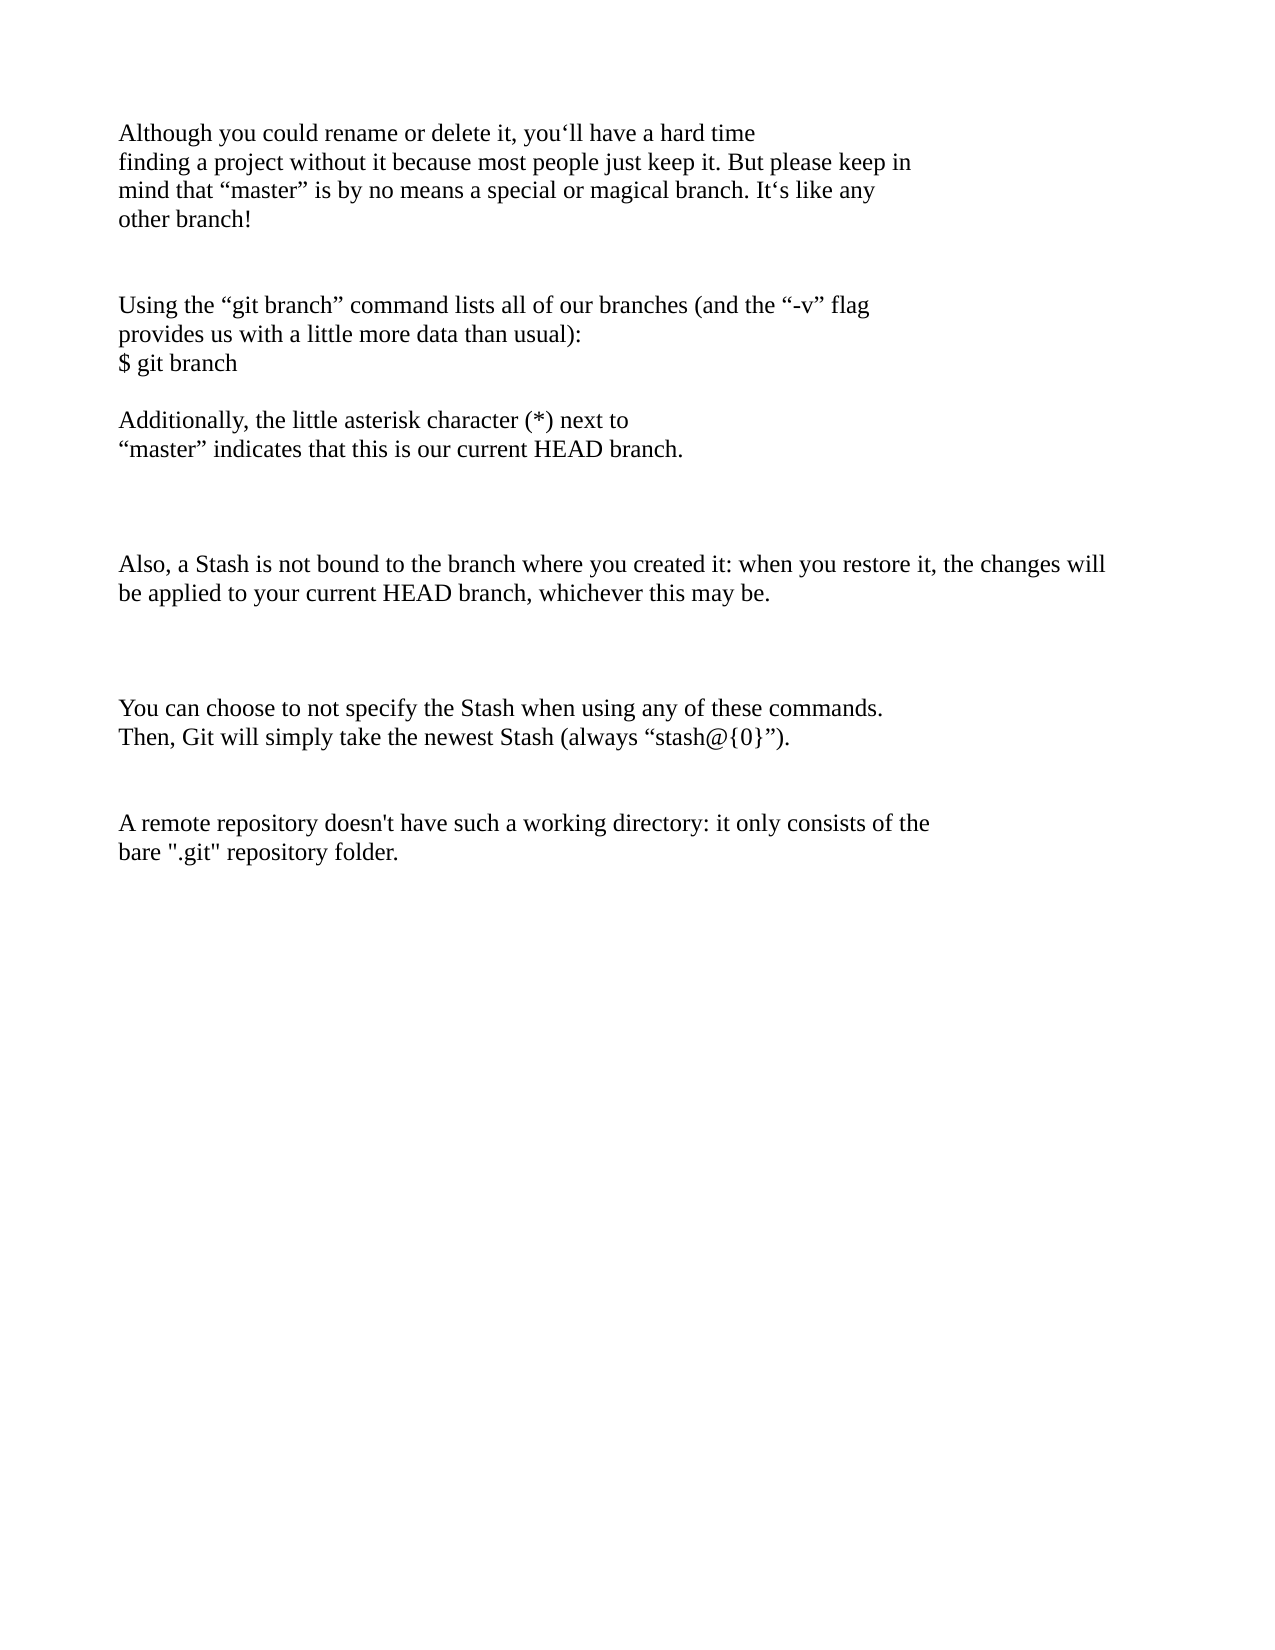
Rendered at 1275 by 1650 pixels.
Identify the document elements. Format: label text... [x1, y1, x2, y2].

text $ git branch [118, 348, 1157, 377]
text “master” indicates that this is our current HEAD branch. [118, 434, 1157, 463]
text A remote repository doesn't have such a working directory: it only consists of the [118, 808, 1157, 837]
text provides us with a little more data than usual): [118, 319, 1157, 348]
text You can choose to not specify the Stash when using any of these commands. [118, 693, 1157, 722]
text bare ".git" repository folder. [118, 837, 1157, 866]
text Additionally, the little asterisk character (*) next to [118, 406, 1157, 434]
text finding a project without it because most people just keep it. But please keep in [118, 147, 1157, 176]
text be applied to your current HEAD branch, whichever this may be. [118, 578, 1157, 607]
text mind that “master” is by no means a special or magical branch. It‘s like any [118, 176, 1157, 204]
text other branch! [118, 204, 1157, 233]
text Then, Git will simply take the newest Stash (always “stash@{0}”). [118, 722, 1157, 751]
text Although you could rename or delete it, you‘ll have a hard time [118, 118, 1157, 147]
text Also, a Stash is not bound to the branch where you created it: when you restore it, the changes will [118, 549, 1157, 578]
text Using the “git branch” command lists all of our branches (and the “-v” flag [118, 291, 1157, 319]
